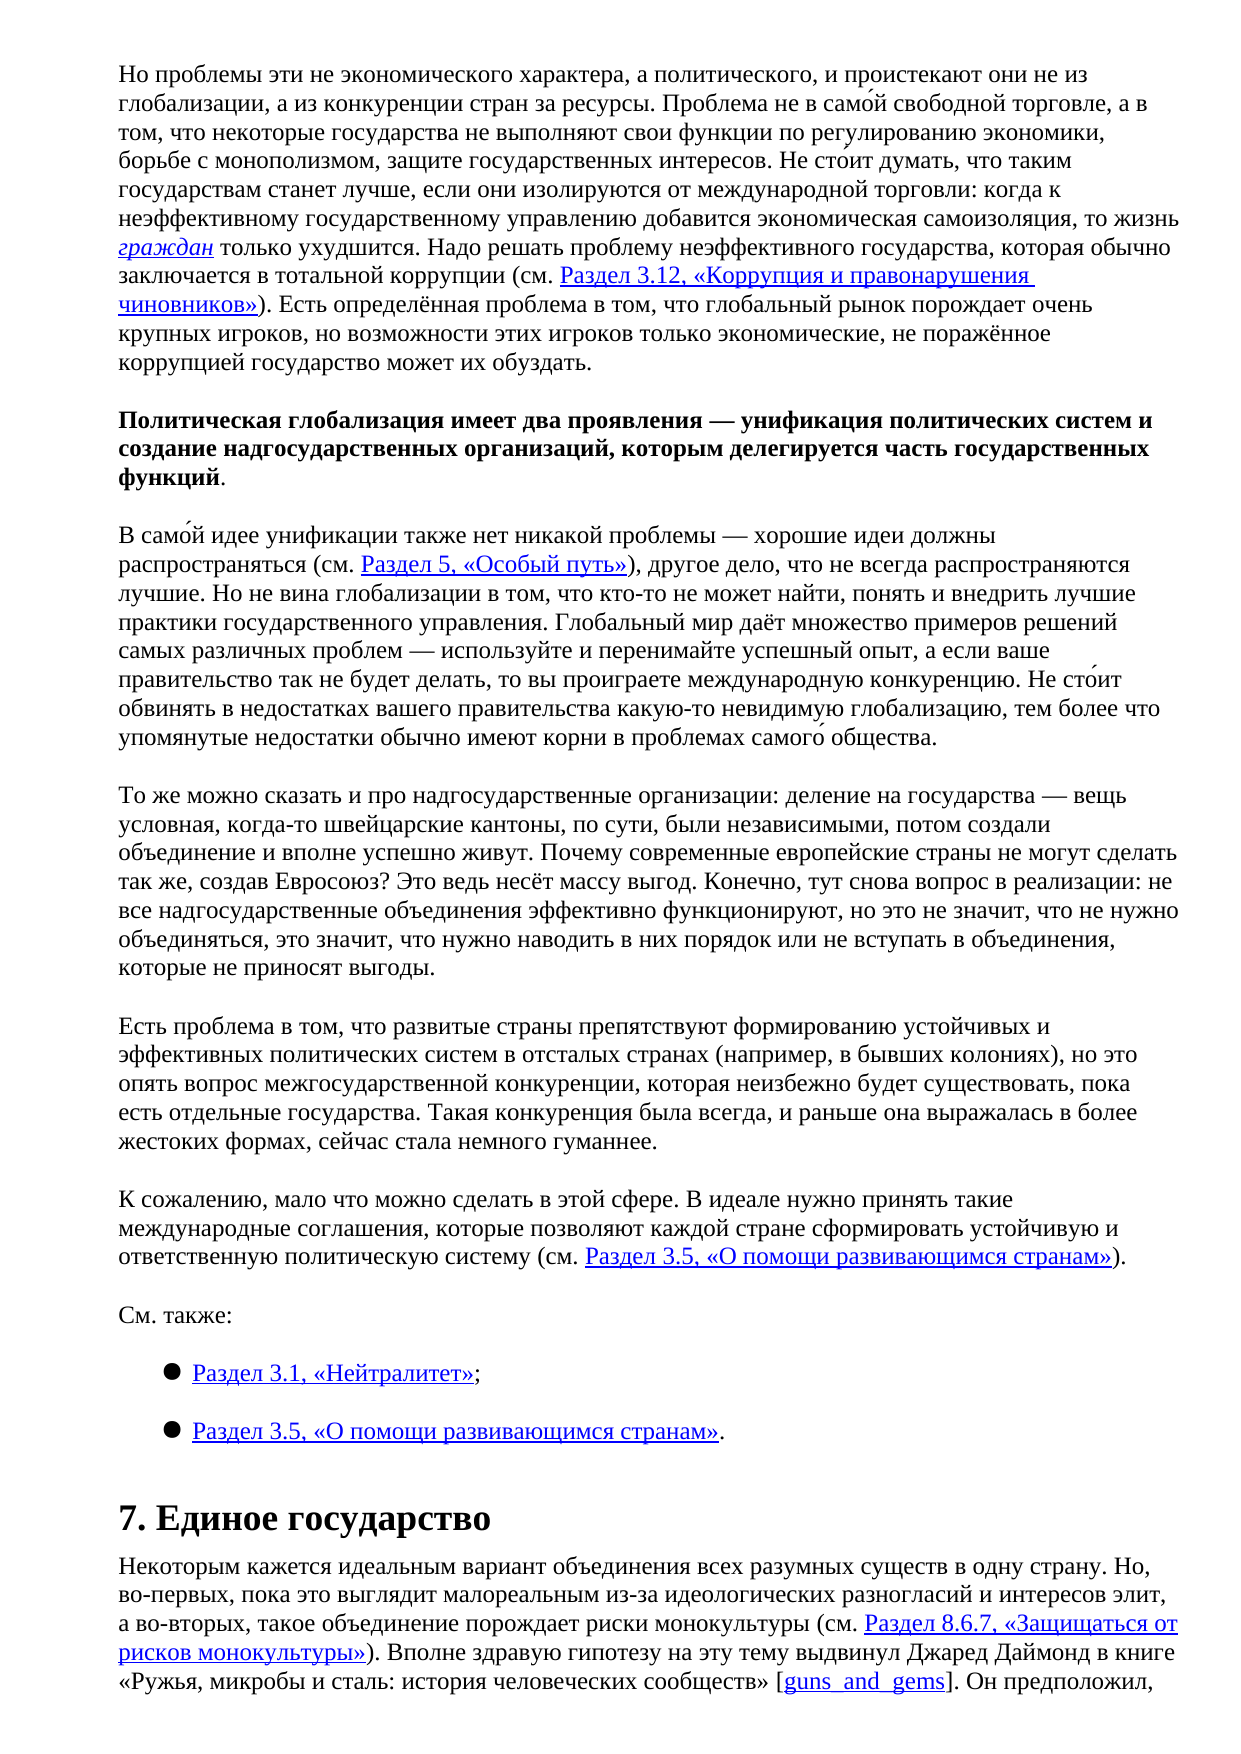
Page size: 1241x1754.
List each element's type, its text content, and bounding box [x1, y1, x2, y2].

text См. также: [118, 1300, 1181, 1328]
text Есть проблема в том, что развитые страны препятствуют формированию устойчивых и эффективных политических систем в отсталых странах (например, в бывших колониях), но это опять вопрос межгосударственной конкуренции, которая неизбежно будет существовать, пока есть отдельные государства. Такая конкуренция была всегда, и раньше она выражалась в более жестоких формах, сейчас стала немного гуманнее. [118, 1011, 1181, 1154]
text Но проблемы эти не экономического характера, а политического, и проистекают они не из глобализации, а из конкуренции стран за ресурсы. Проблема не в само́й свободной торговле, а в том, что некоторые государства не выполняют свои функции по регулированию экономики, борьбе с монополизмом, защите государственных интересов. Не сто́ит думать, что таким государствам станет лучше, если они изолируются от международной торговли: когда к неэффективному государственному управлению добавится экономическая самоизоляция, то жизнь граждан только ухудшится. Надо решать проблему неэффективного государства, которая обычно заключается в тотальной коррупции (см. Раздел 3.12, «Коррупция и правонарушения чиновников»). Есть определённая проблема в том, что глобальный рынок порождает очень крупных игроков, но возможности этих игроков только экономические, не поражённое коррупцией государство может их обуздать. [118, 59, 1181, 375]
text То же можно сказать и про надгосударственные организации: деление на государства — вещь условная, когда-то швейцарские кантоны, по сути, были независимыми, потом создали объединение и вполне успешно живут. Почему современные европейские страны не могут сделать так же, создав Евросоюз? Это ведь несёт массу выгод. Конечно, тут снова вопрос в реализации: не все надгосударственные объединения эффективно функционируют, но это не значит, что не нужно объединяться, это значит, что нужно наводить в них порядок или не вступать в объединения, которые не приносят выгоды. [118, 780, 1181, 981]
list Раздел 3.1, «Нейтралитет»; [162, 1358, 1181, 1387]
text К сожалению, мало что можно сделать в этой сфере. В идеале нужно принять такие международные соглашения, которые позволяют каждой стране сформировать устойчивую и ответственную политическую систему (см. Раздел 3.5, «О помощи развивающимся странам»). [118, 1184, 1181, 1270]
subtitle 7. Единое государство [118, 1495, 1181, 1538]
list Раздел 3.5, «О помощи развивающимся странам». [162, 1416, 1181, 1445]
text Политическая глобализация имеет два проявления — унификация политических систем и создание надгосударственных организаций, которым делегируется часть государственных функций. [118, 405, 1181, 491]
text В само́й идее унификации также нет никакой проблемы — хорошие идеи должны распространяться (см. Раздел 5, «Особый путь»), другое дело, что не всегда распространяются лучшие. Но не вина глобализации в том, что кто-то не может найти, понять и внедрить лучшие практики государственного управления. Глобальный мир даёт множество примеров решений самых различных проблем — используйте и перенимайте успешный опыт, а если ваше правительство так не будет делать, то вы проиграете международную конкуренцию. Не сто́ит обвинять в недостатках вашего правительства какую-то невидимую глобализацию, тем более что упомянутые недостатки обычно имеют корни в проблемах самого́ общества. [118, 521, 1181, 751]
text Некоторым кажется идеальным вариант объединения всех разумных существ в одну страну. Но, во-первых, пока это выглядит малореальным из-за идеологических разногласий и интересов элит, а во-вторых, такое объединение порождает риски монокультуры (см. Раздел 8.6.7, «Защищаться от рисков монокультуры»). Вполне здравую гипотезу на эту тему выдвинул Джаред Даймонд в книге «Ружья, микробы и сталь: история человеческих сообществ» [guns_and_gems]. Он предположил, [118, 1551, 1181, 1694]
